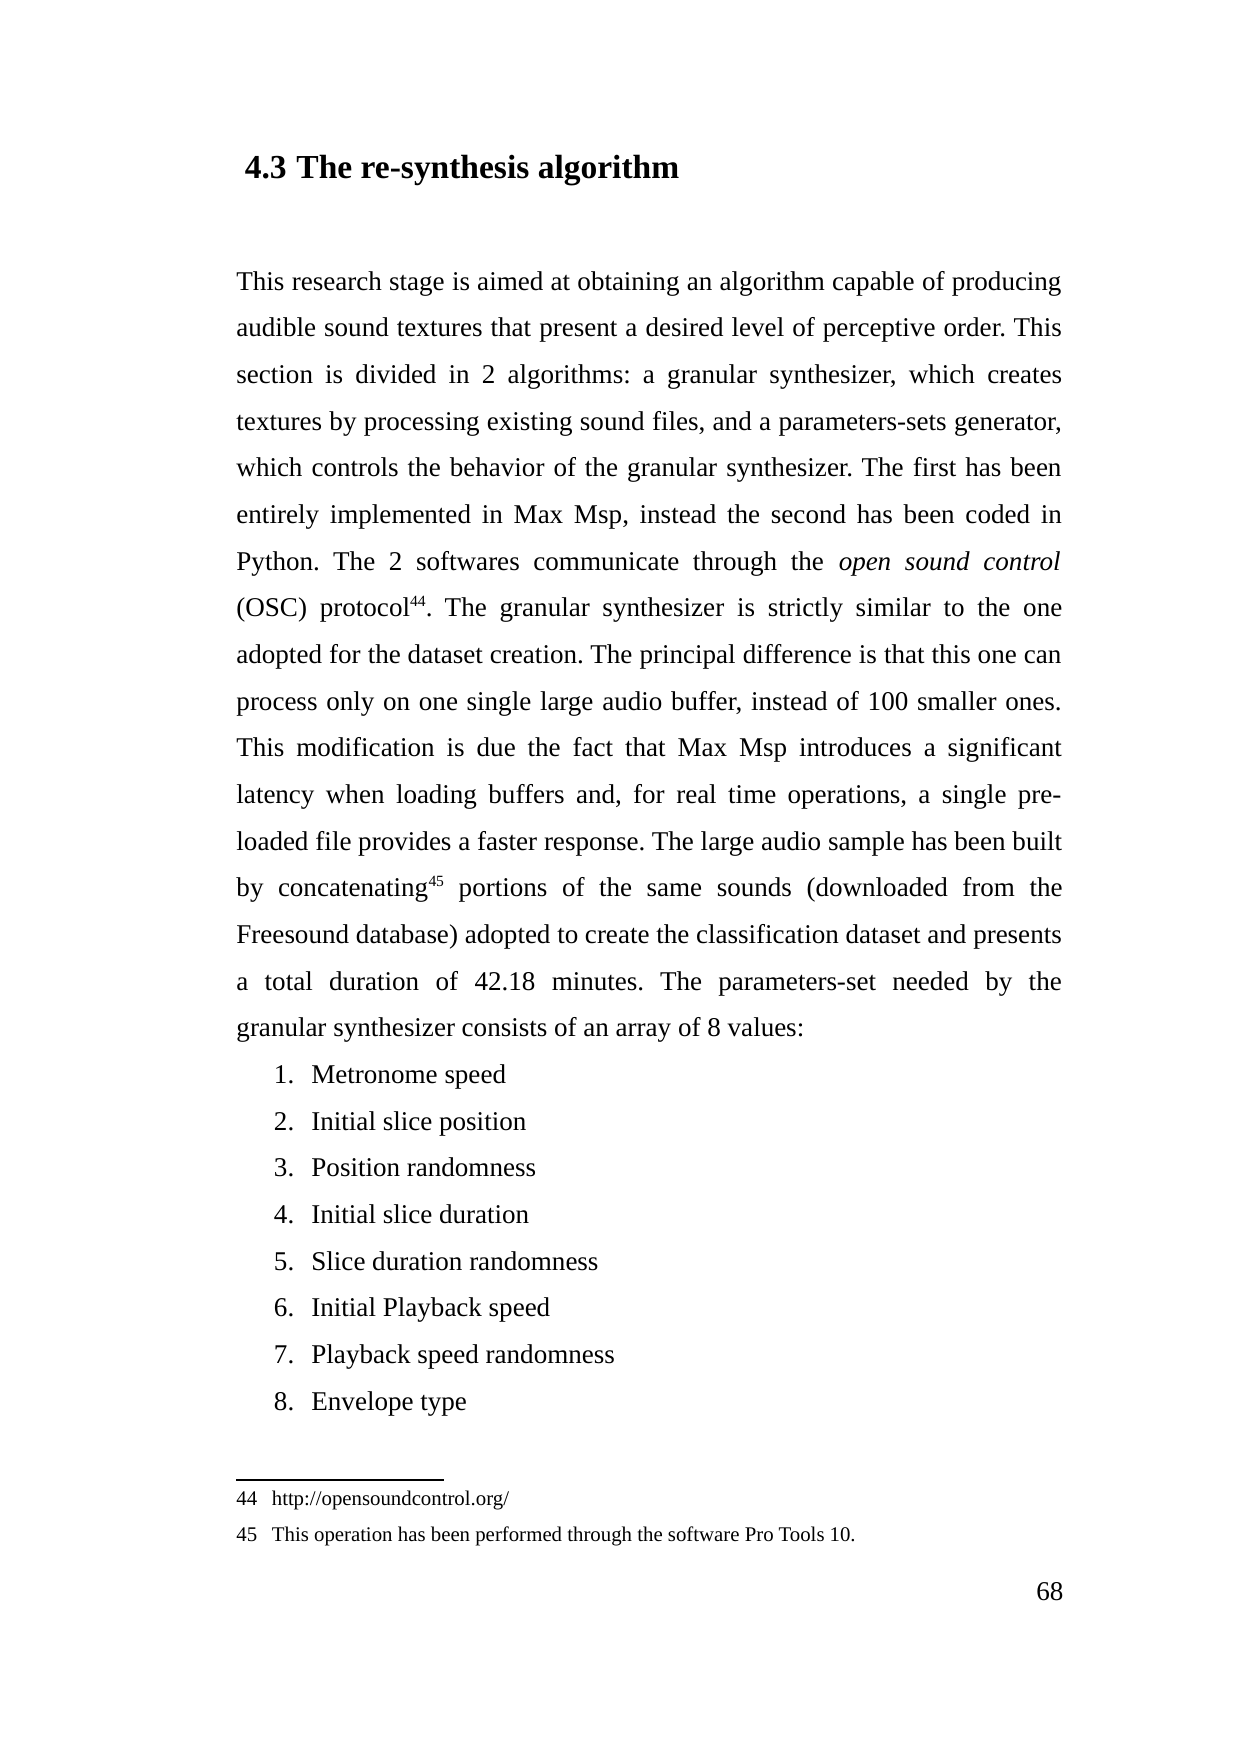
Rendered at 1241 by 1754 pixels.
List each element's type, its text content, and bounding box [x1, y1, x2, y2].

list Envelope type [274, 1385, 1063, 1416]
text This research stage is aimed at obtaining an algorithm capable of producing audible sound textures that present a desired level of perceptive order. This section is divided in 2 algorithms: a granular synthesizer, which creates textures by processing existing sound files, and a parameters-sets generator, which controls the behavior of the granular synthesizer. The first has been entirely implemented in Max Msp, instead the second has been coded in Python. The 2 softwares communicate through the open sound control (OSC) protocol. The granular synthesizer is strictly similar to the one adopted for the dataset creation. The principal difference is that this one can process only on one single large audio buffer, instead of 100 smaller ones. This modification is due the fact that Max Msp introduces a significant latency when loading buffers and, for real time operations, a single pre-loaded file provides a faster response. The large audio sample has been built by concatenating portions of the same sounds (downloaded from the Freesound database) adopted to create the classification dataset and presents a total duration of 42.18 minutes. The parameters-set needed by the granular synthesizer consists of an array of 8 values: [236, 265, 1063, 1042]
list Initial slice duration [274, 1198, 1063, 1229]
text This operation has been performed through the software Pro Tools 10. [236, 1522, 1063, 1546]
list Initial slice position [274, 1105, 1063, 1136]
list Initial Playback speed [274, 1291, 1063, 1322]
text http://opensoundcontrol.org/ [236, 1486, 1063, 1510]
list Playback speed randomness [274, 1338, 1063, 1369]
list Slice duration randomness [274, 1245, 1063, 1276]
list Metronome speed [274, 1058, 1063, 1089]
subtitle The re-synthesis algorithm [236, 148, 1063, 186]
list Position randomness [274, 1151, 1063, 1182]
